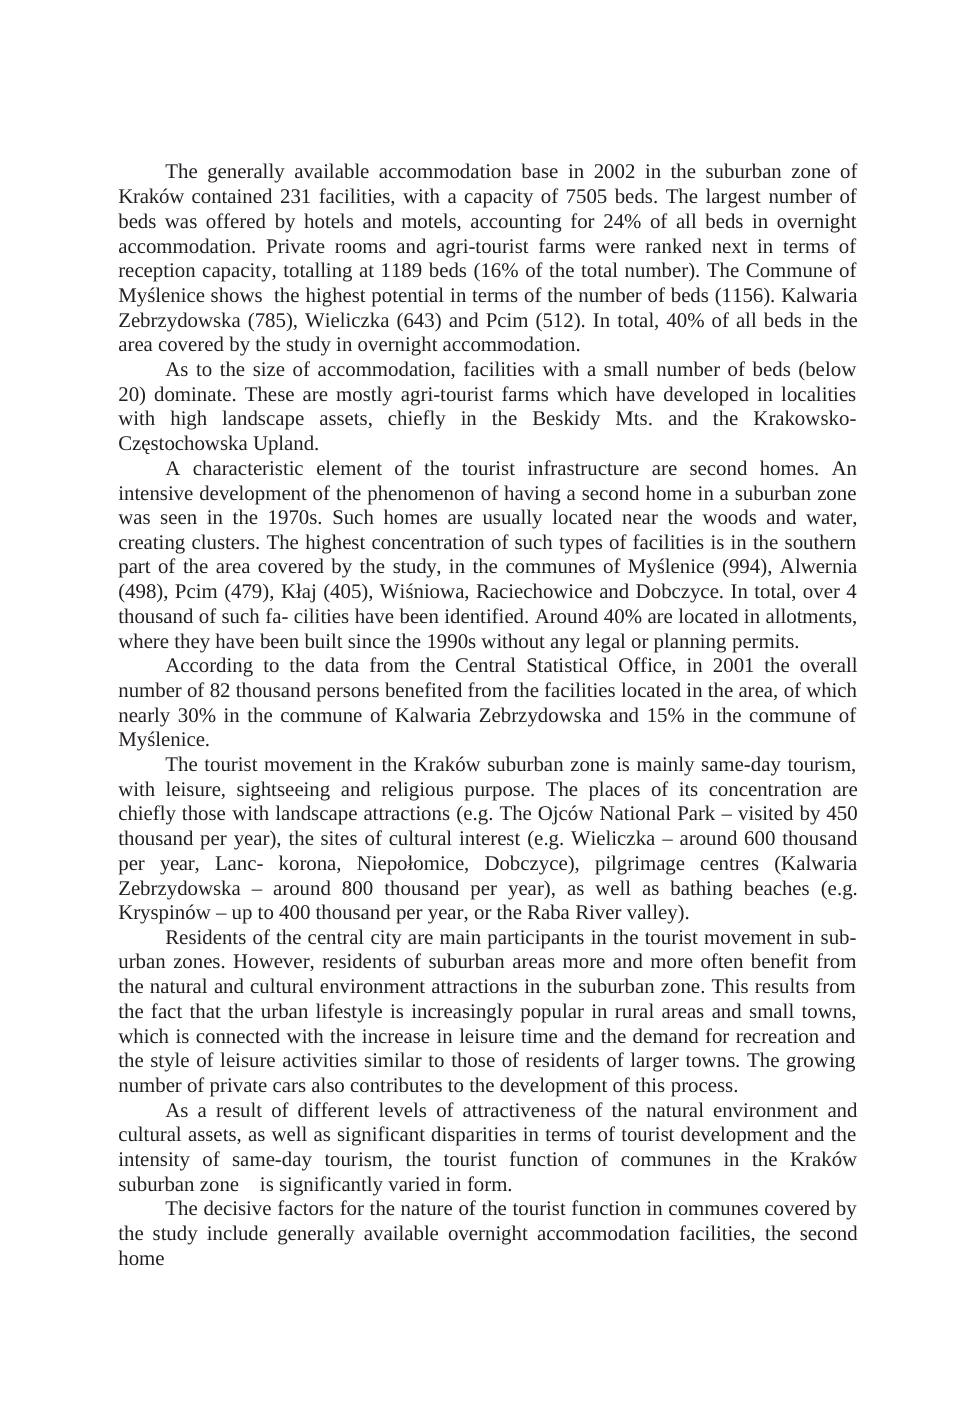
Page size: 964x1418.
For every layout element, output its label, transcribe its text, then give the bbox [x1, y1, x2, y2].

text Residents of the central city are main participants in the tourist movement in sub- urban zones. However, residents of suburban areas more and more often benefit from the natural and cultural environment attractions in the suburban zone. This results from the fact that the urban lifestyle is increasingly popular in rural areas and small towns, which is connected with the increase in leisure time and the demand for recreation and the style of leisure activities similar to those of residents of larger towns. The growing number of private cars also contributes to the development of this process. [118, 925, 857, 1097]
text According to the data from the Central Statistical Office, in 2001 the overall number of 82 thousand persons benefited from the facilities located in the area, of which nearly 30% in the commune of Kalwaria Zebrzydowska and 15% in the commune of Myślenice. [118, 653, 858, 751]
text The generally available accommodation base in 2002 in the suburban zone of Kraków contained 231 facilities, with a capacity of 7505 beds. The largest number of beds was offered by hotels and motels, accounting for 24% of all beds in overnight accommodation. Private rooms and agri-tourist farms were ranked next in terms of reception capacity, totalling at 1189 beds (16% of the total number). The Commune of Myślenice shows the highest potential in terms of the number of beds (1156). Kalwaria Zebrzydowska (785), Wieliczka (643) and Pcim (512). In total, 40% of all beds in the area covered by the study in overnight accommodation. [118, 159, 858, 356]
text As to the size of accommodation, facilities with a small number of beds (below 20) dominate. These are mostly agri-tourist farms which have developed in localities with high landscape assets, chiefly in the Beskidy Mts. and the Krakowsko-Częstochowska Upland. [118, 357, 858, 455]
text The tourist movement in the Kraków suburban zone is mainly same-day tourism, with leisure, sightseeing and religious purpose. The places of its concentration are chiefly those with landscape attractions (e.g. The Ojców National Park – visited by 450 thousand per year), the sites of cultural interest (e.g. Wieliczka – around 600 thousand per year, Lanc- korona, Niepołomice, Dobczyce), pilgrimage centres (Kalwaria Zebrzydowska – around 800 thousand per year), as well as bathing beaches (e.g. Kryspinów – up to 400 thousand per year, or the Raba River valley). [118, 752, 858, 924]
text A characteristic element of the tourist infrastructure are second homes. An intensive development of the phenomenon of having a second home in a suburban zone was seen in the 1970s. Such homes are usually located near the woods and water, creating clusters. The highest concentration of such types of facilities is in the southern part of the area covered by the study, in the communes of Myślenice (994), Alwernia (498), Pcim (479), Kłaj (405), Wiśniowa, Raciechowice and Dobczyce. In total, over 4 thousand of such fa- cilities have been identified. Around 40% are located in allotments, where they have been built since the 1990s without any legal or planning permits. [118, 456, 858, 653]
text The decisive factors for the nature of the tourist function in communes covered by the study include generally available overnight accommodation facilities, the second home [118, 1196, 858, 1270]
text As a result of different levels of attractiveness of the natural environment and cultural assets, as well as significant disparities in terms of tourist development and the intensity of same-day tourism, the tourist function of communes in the Kraków suburban zone is significantly varied in form. [118, 1098, 858, 1196]
